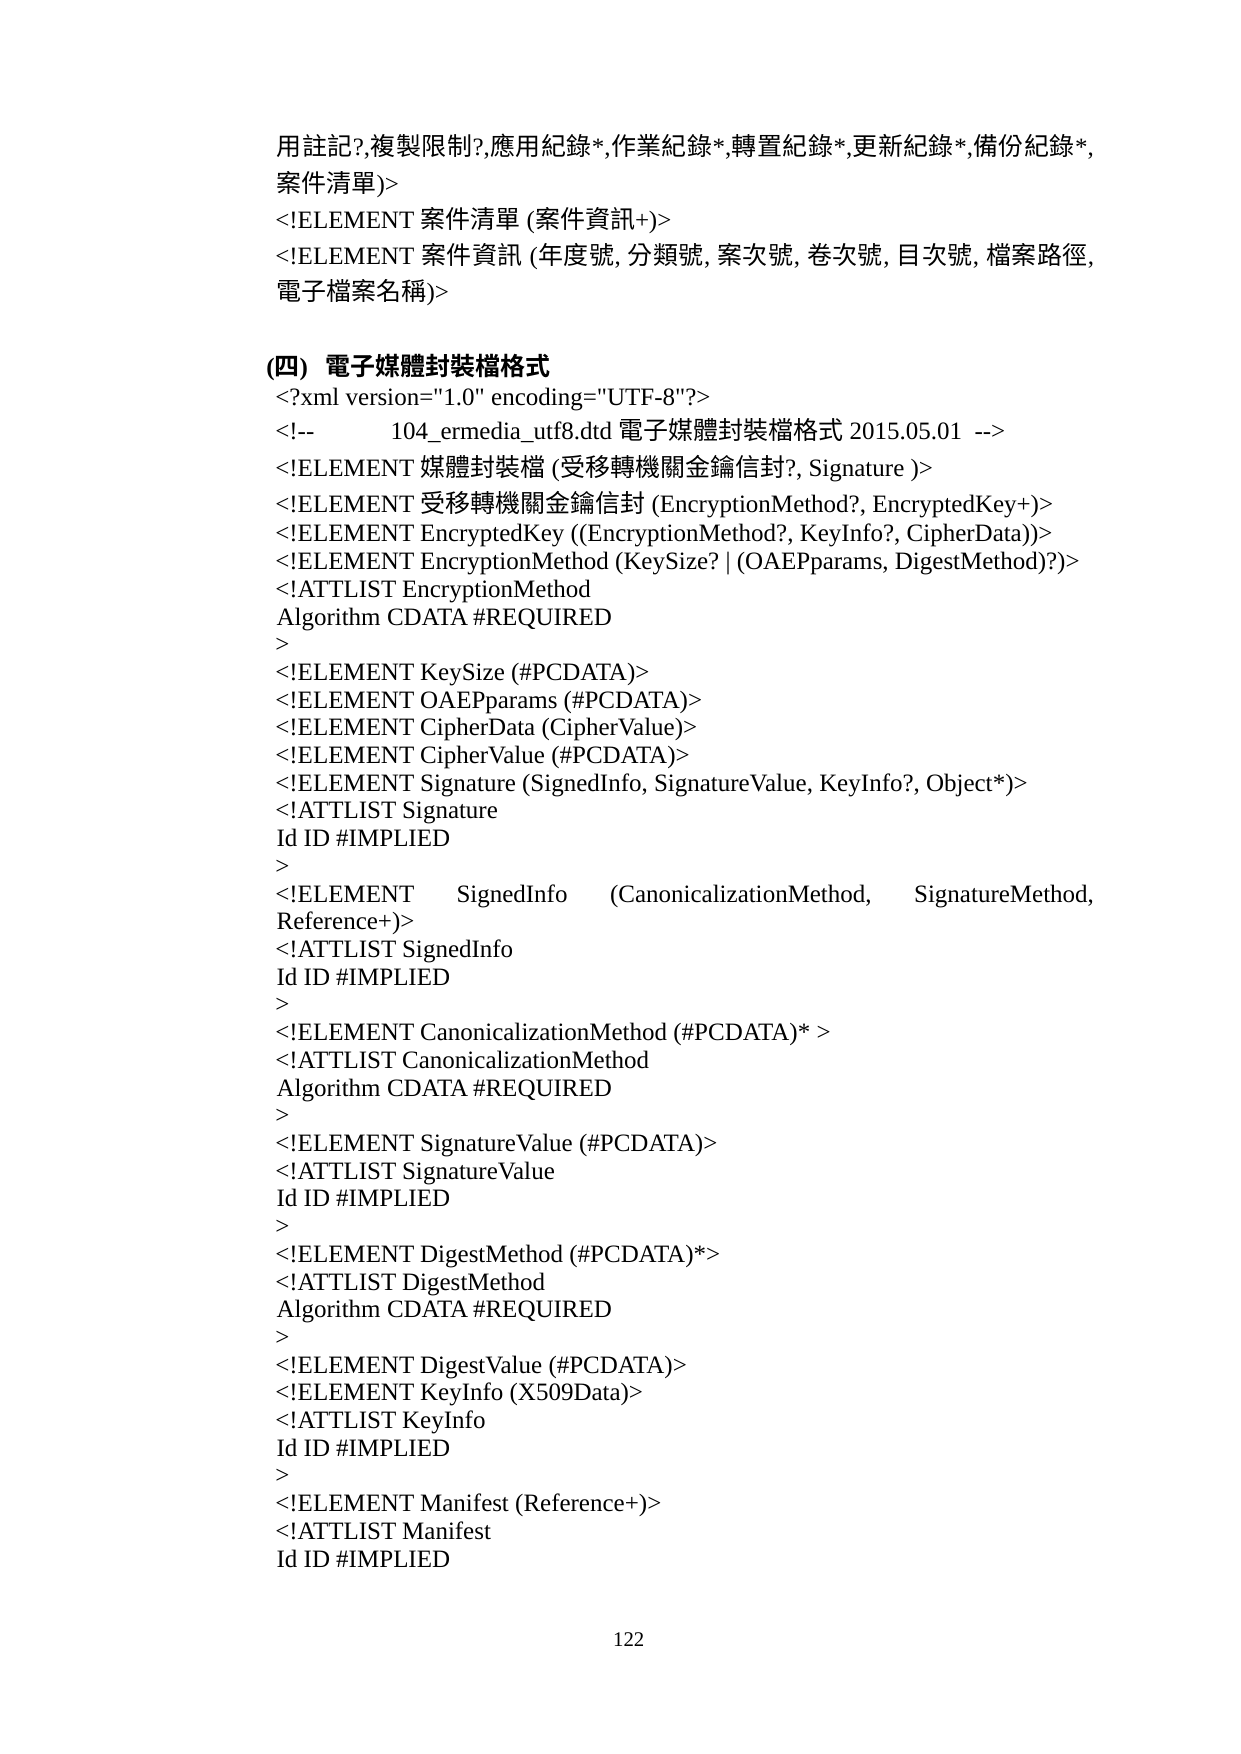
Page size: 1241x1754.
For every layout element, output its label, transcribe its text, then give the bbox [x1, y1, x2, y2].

text Id ID #IMPLIED [275, 1434, 1094, 1462]
text <!-- 104_ermedia_utf8.dtd 電子媒體封裝檔格式 2015.05.01 --> [275, 411, 1094, 447]
text <!ELEMENT 媒體封裝檔 (受移轉機關金鑰信封?, Signature )> [275, 447, 1094, 483]
text Algorithm CDATA #REQUIRED [275, 603, 1094, 630]
text <?xml version="1.0" encoding="UTF-8"?> [275, 383, 1094, 411]
text <!ELEMENT EncryptedKey ((EncryptionMethod?, KeyInfo?, CipherData))> [275, 519, 1094, 547]
text <!ELEMENT KeyInfo (X509Data)> [275, 1378, 1094, 1406]
text <!ELEMENT 受移轉機關金鑰信封 (EncryptionMethod?, EncryptedKey+)> [275, 483, 1094, 519]
text > [275, 1101, 1094, 1129]
text <!ATTLIST EncryptionMethod [275, 575, 1094, 603]
text > [275, 630, 1094, 658]
text <!ELEMENT SignedInfo (CanonicalizationMethod, SignatureMethod, Reference+)> [275, 880, 1094, 935]
text <!ATTLIST SignedInfo [275, 935, 1094, 963]
text <!ELEMENT CipherValue (#PCDATA)> [275, 741, 1094, 769]
text > [275, 991, 1094, 1018]
text Id ID #IMPLIED [275, 963, 1094, 991]
text > [275, 1212, 1094, 1240]
text Id ID #IMPLIED [275, 1184, 1094, 1212]
text <!ATTLIST SignatureValue [275, 1157, 1094, 1184]
text <!ELEMENT Manifest (Reference+)> [275, 1489, 1094, 1517]
text <!ELEMENT Signature (SignedInfo, SignatureValue, KeyInfo?, Object*)> [275, 769, 1094, 797]
text <!ELEMENT OAEPparams (#PCDATA)> [275, 686, 1094, 713]
text Id ID #IMPLIED [275, 824, 1094, 852]
text <!ELEMENT 案件資訊 (年度號, 分類號, 案次號, 卷次號, 目次號, 檔案路徑, 電子檔案名稱)> [275, 236, 1094, 308]
text > [275, 1462, 1094, 1489]
text Id ID #IMPLIED [275, 1545, 1094, 1572]
text <!ELEMENT SignatureValue (#PCDATA)> [275, 1129, 1094, 1157]
text <!ATTLIST CanonicalizationMethod [275, 1046, 1094, 1074]
text <!ATTLIST DigestMethod [275, 1268, 1094, 1295]
text Algorithm CDATA #REQUIRED [275, 1074, 1094, 1101]
text <!ELEMENT KeySize (#PCDATA)> [275, 658, 1094, 686]
text 用註記?,複製限制?,應用紀錄*,作業紀錄*,轉置紀錄*,更新紀錄*,備份紀錄*,案件清單)> [275, 127, 1094, 199]
text <!ELEMENT CanonicalizationMethod (#PCDATA)* > [275, 1018, 1094, 1046]
text > [275, 1323, 1094, 1351]
text Algorithm CDATA #REQUIRED [275, 1295, 1094, 1323]
text > [275, 852, 1094, 880]
text <!ELEMENT DigestValue (#PCDATA)> [275, 1351, 1094, 1378]
text <!ELEMENT CipherData (CipherValue)> [275, 713, 1094, 741]
text <!ELEMENT DigestMethod (#PCDATA)*> [275, 1240, 1094, 1268]
text <!ATTLIST KeyInfo [275, 1406, 1094, 1434]
text <!ATTLIST Manifest [275, 1517, 1094, 1545]
text <!ELEMENT EncryptionMethod (KeySize? | (OAEPparams, DigestMethod)?)> [275, 547, 1094, 575]
text <!ATTLIST Signature [275, 797, 1094, 824]
subtitle 電子媒體封裝檔格式 [266, 346, 1094, 383]
text <!ELEMENT 案件清單 (案件資訊+)> [275, 199, 1094, 236]
